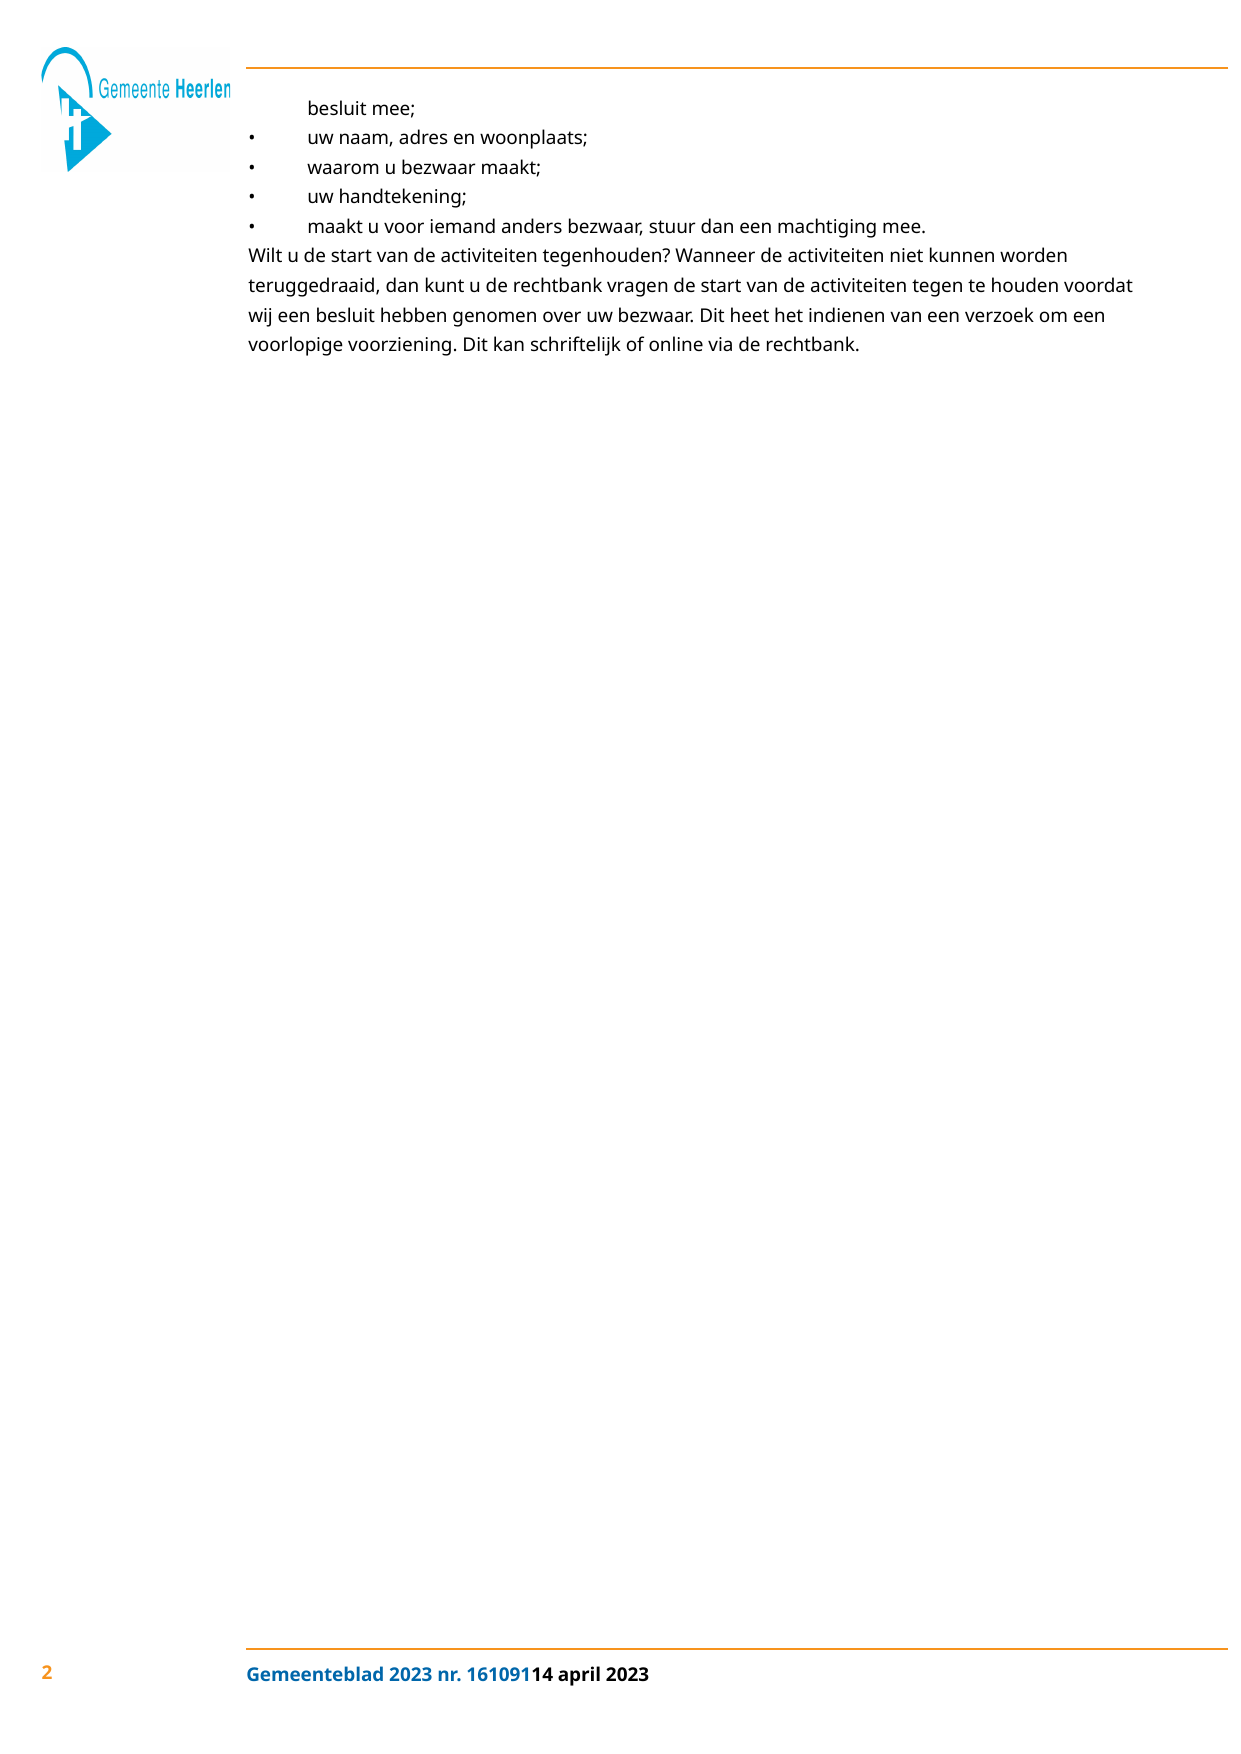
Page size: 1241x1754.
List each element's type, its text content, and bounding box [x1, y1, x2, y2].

list uw handtekening; [248, 183, 1152, 209]
text Wilt u de start van de activiteiten tegenhouden? Wanneer de activiteiten niet kunnen worden teruggedraaid, dan kunt u de rechtbank vragen de start van de activiteiten tegen te houden voordat wij een besluit hebben genomen over uw bezwaar. Dit heet het indienen van een verzoek om een voorlopige voorziening. Dit kan schriftelijk of online via de rechtbank. [248, 243, 1152, 357]
list waarom u bezwaar maakt; [248, 154, 1152, 180]
list maakt u voor iemand anders bezwaar, stuur dan een machtiging mee. [248, 213, 1152, 239]
list besluit mee; [248, 95, 1152, 121]
list uw naam, adres en woonplaats; [248, 124, 1152, 150]
picture [41, 47, 59, 70]
picture [41, 47, 231, 172]
